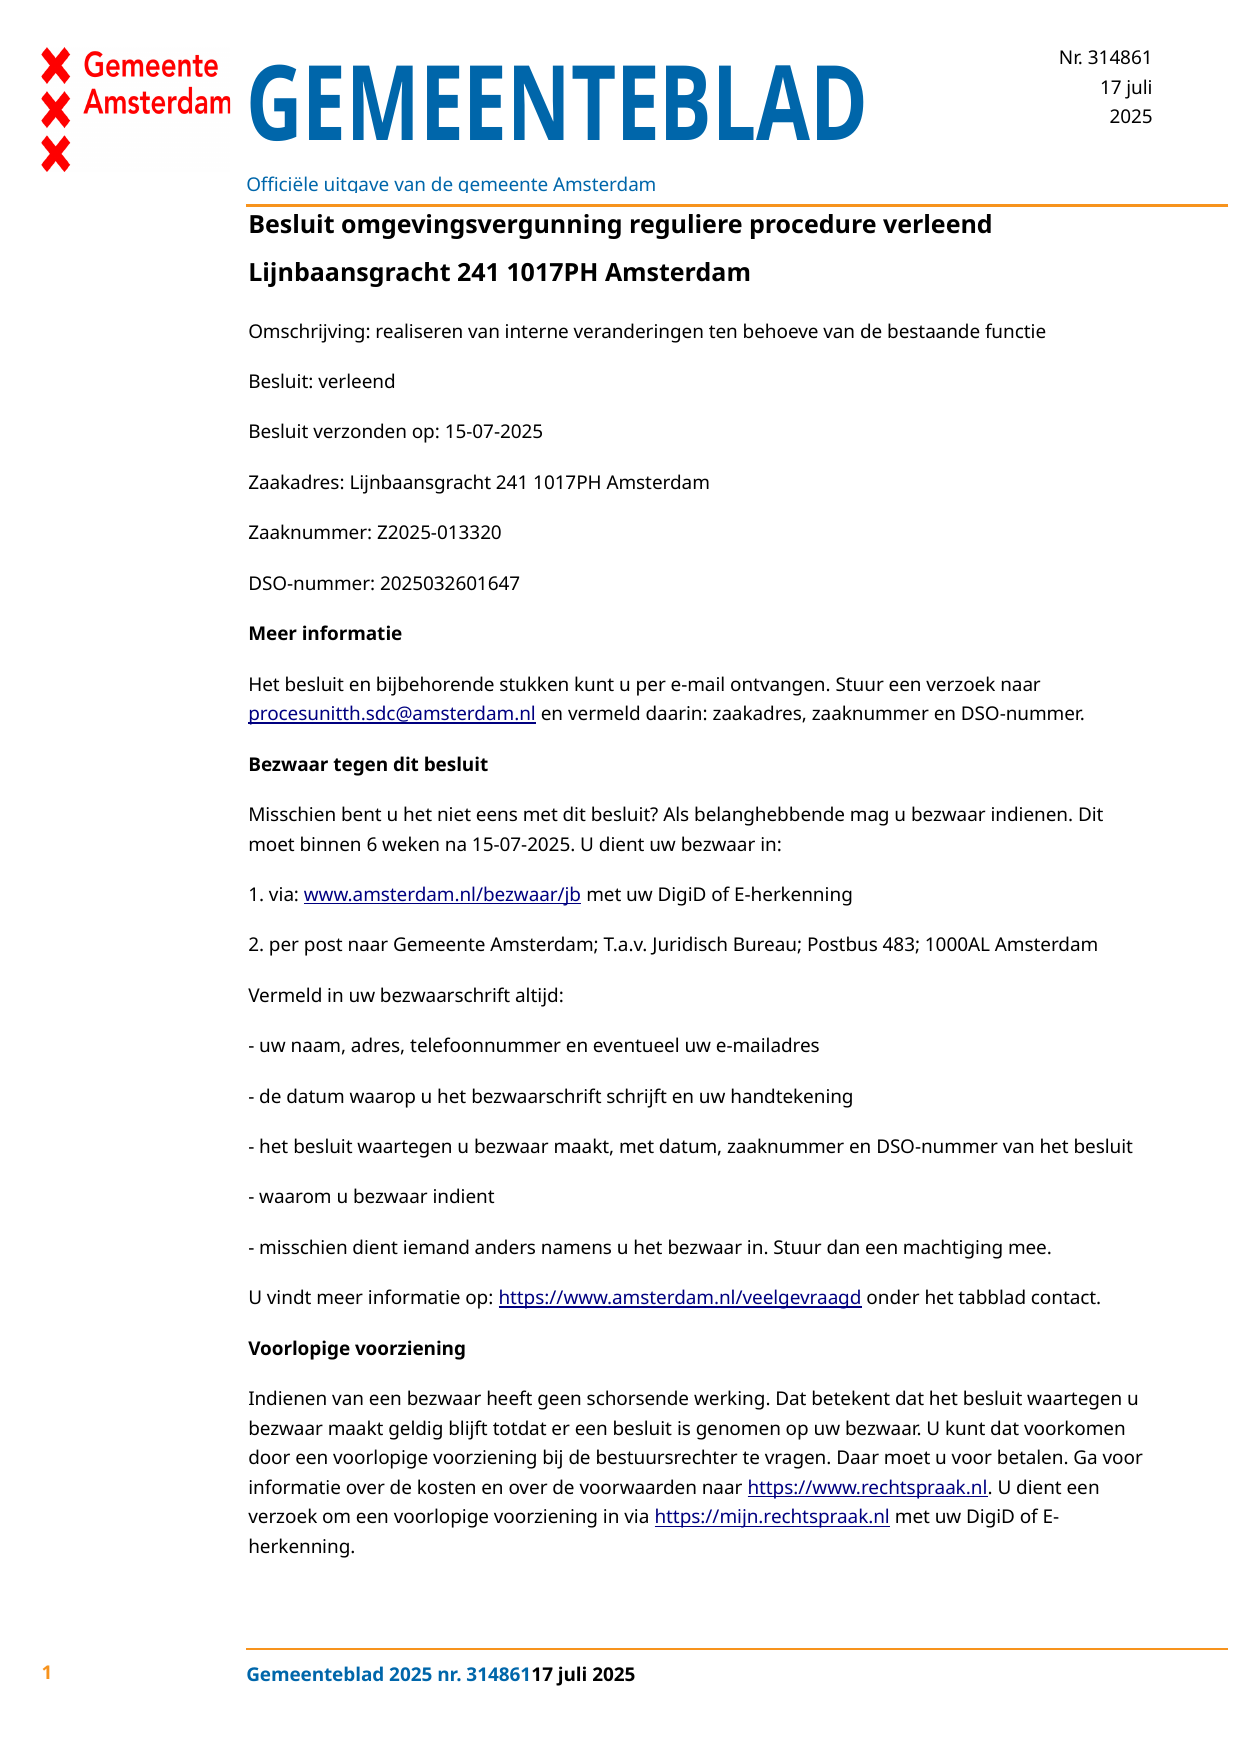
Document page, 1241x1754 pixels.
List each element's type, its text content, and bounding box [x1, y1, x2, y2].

text Het besluit en bijbehorende stukken kunt u per e-mail ontvangen. Stuur een verzoek naar procesunitth.sdc@amsterdam.nl en vermeld daarin: zaakadres, zaaknummer en DSO-nummer. [248, 671, 1152, 726]
text 1. via: www.amsterdam.nl/bezwaar/jb met uw DigiD of E-herkenning [248, 881, 1152, 907]
text Indienen van een bezwaar heeft geen schorsende werking. Dat betekent dat het besluit waartegen u bezwaar maakt geldig blijft totdat er een besluit is genomen op uw bezwaar. U kunt dat voorkomen door een voorlopige voorziening bij de bestuursrechter te vragen. Daar moet u voor betalen. Ga voor informatie over de kosten en over de voorwaarden naar https://www.rechtspraak.nl. U dient een verzoek om een voorlopige voorziening in via https://mijn.rechtspraak.nl met uw DigiD of E-herkenning. [248, 1385, 1152, 1559]
text - de datum waarop u het bezwaarschrift schrijft en uw handtekening [248, 1083, 1152, 1109]
text - uw naam, adres, telefoonnummer en eventueel uw e-mailadres [248, 1032, 1152, 1058]
text - het besluit waartegen u bezwaar maakt, met datum, zaaknummer en DSO-nummer van het besluit [248, 1133, 1152, 1159]
text Vermeld in uw bezwaarschrift altijd: [248, 982, 1152, 1008]
picture [41, 47, 231, 172]
text Besluit: verleend [248, 368, 1152, 394]
text Zaakadres: Lijnbaansgracht 241 1017PH Amsterdam [248, 469, 1152, 495]
text Bezwaar tegen dit besluit [248, 751, 1152, 777]
text Besluit verzonden op: 15-07-2025 [248, 419, 1152, 444]
text Besluit omgevingsvergunning reguliere procedure verleend Lijnbaansgracht 241 1017PH Amsterdam [248, 207, 1152, 288]
text Omschrijving: realiseren van interne veranderingen ten behoeve van de bestaande functie [248, 318, 1152, 344]
text - waarom u bezwaar indient [248, 1184, 1152, 1209]
text U vindt meer informatie op: https://www.amsterdam.nl/veelgevraagd onder het tabblad contact. [248, 1284, 1152, 1310]
text Voorlopige voorziening [248, 1335, 1152, 1361]
text DSO-nummer: 2025032601647 [248, 570, 1152, 596]
text Meer informatie [248, 620, 1152, 646]
text 2. per post naar Gemeente Amsterdam; T.a.v. Juridisch Bureau; Postbus 483; 1000AL Amsterdam [248, 932, 1152, 957]
text Misschien bent u het niet eens met dit besluit? Als belanghebbende mag u bezwaar indienen. Dit moet binnen 6 weken na 15-07-2025. U dient uw bezwaar in: [248, 801, 1152, 857]
text - misschien dient iemand anders namens u het bezwaar in. Stuur dan een machtiging mee. [248, 1234, 1152, 1260]
text Zaaknummer: Z2025-013320 [248, 519, 1152, 545]
